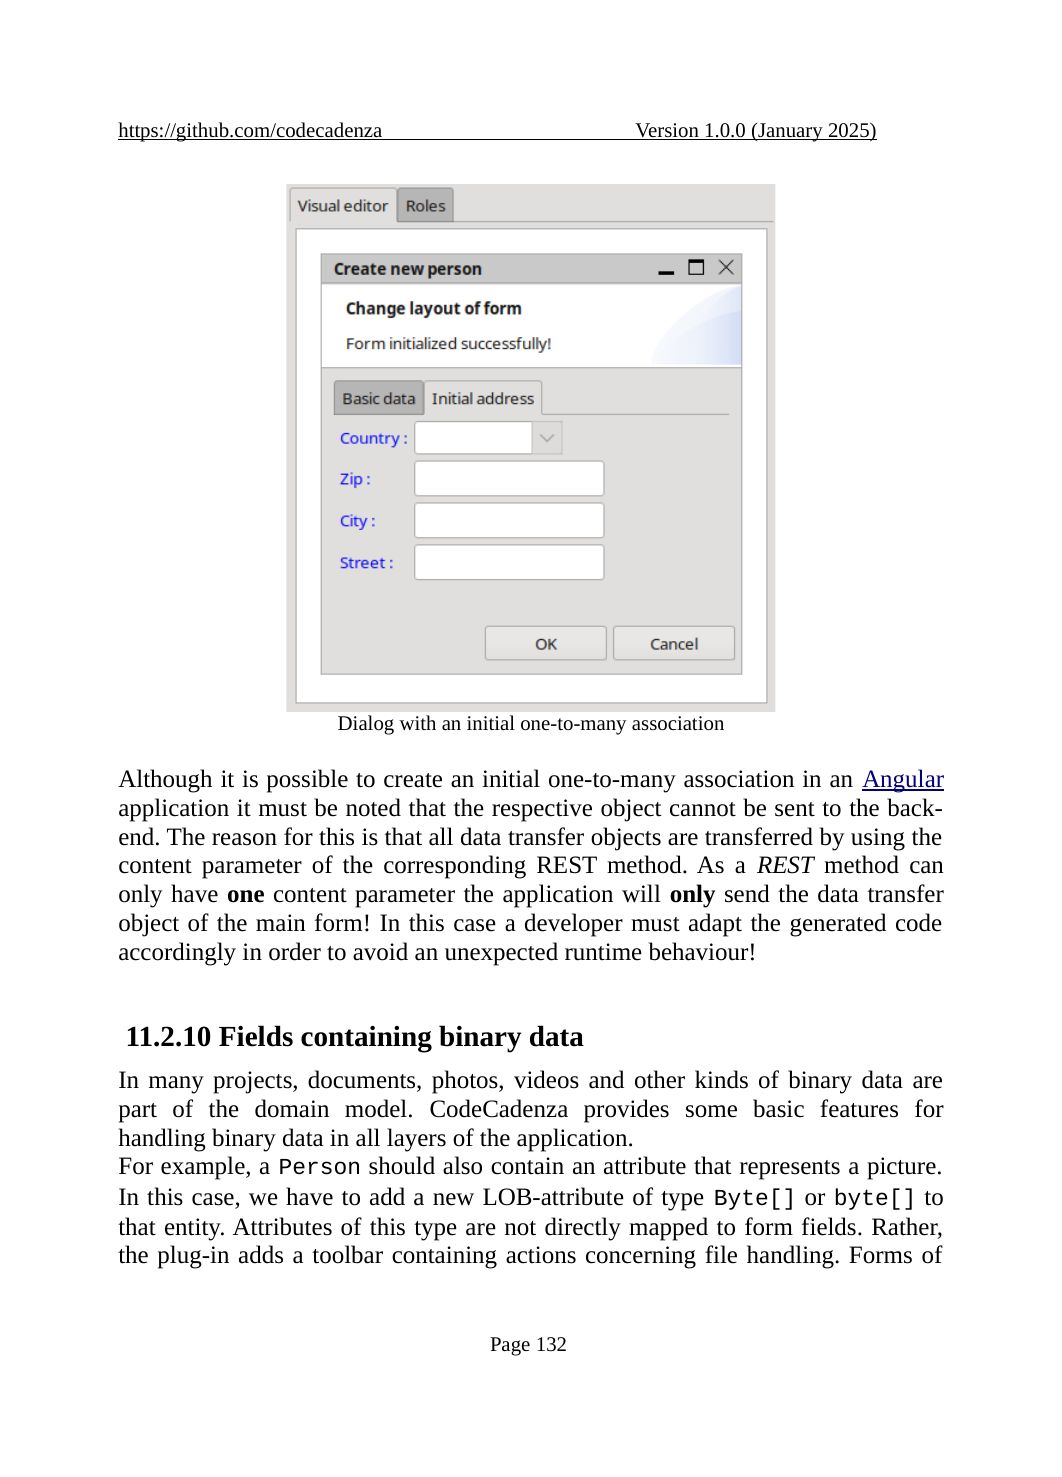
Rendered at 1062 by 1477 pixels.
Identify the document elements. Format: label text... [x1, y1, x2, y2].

picture [286, 184, 776, 712]
text Dialog with an initial one-to-many association [286, 712, 775, 735]
text Although it is possible to create an initial one-to-many association in an Angular application it must be noted that the respective object cannot be sent to the back-end. The reason for this is that all data transfer objects are transferred by using the content parameter of the corresponding REST method. As a REST method can only have one content parameter the application will only send the data transfer object of the main form! In this case a developer must adapt the generated code accordingly in order to avoid an unexpected runtime behaviour! [118, 764, 944, 965]
text For example, a Person should also contain an attribute that represents a picture. In this case, we have to add a new LOB-attribute of type Byte[] or byte[] to that entity. Attributes of this type are not directly mapped to form fields. Rather, the plug-in adds a toolbar containing actions concerning file handling. Forms of [118, 1151, 944, 1269]
text In many projects, documents, photos, videos and other kinds of binary data are part of the domain model. CodeCadenza provides some basic features for handling binary data in all layers of the application. [118, 1065, 944, 1151]
subtitle Fields containing binary data [118, 1019, 944, 1053]
